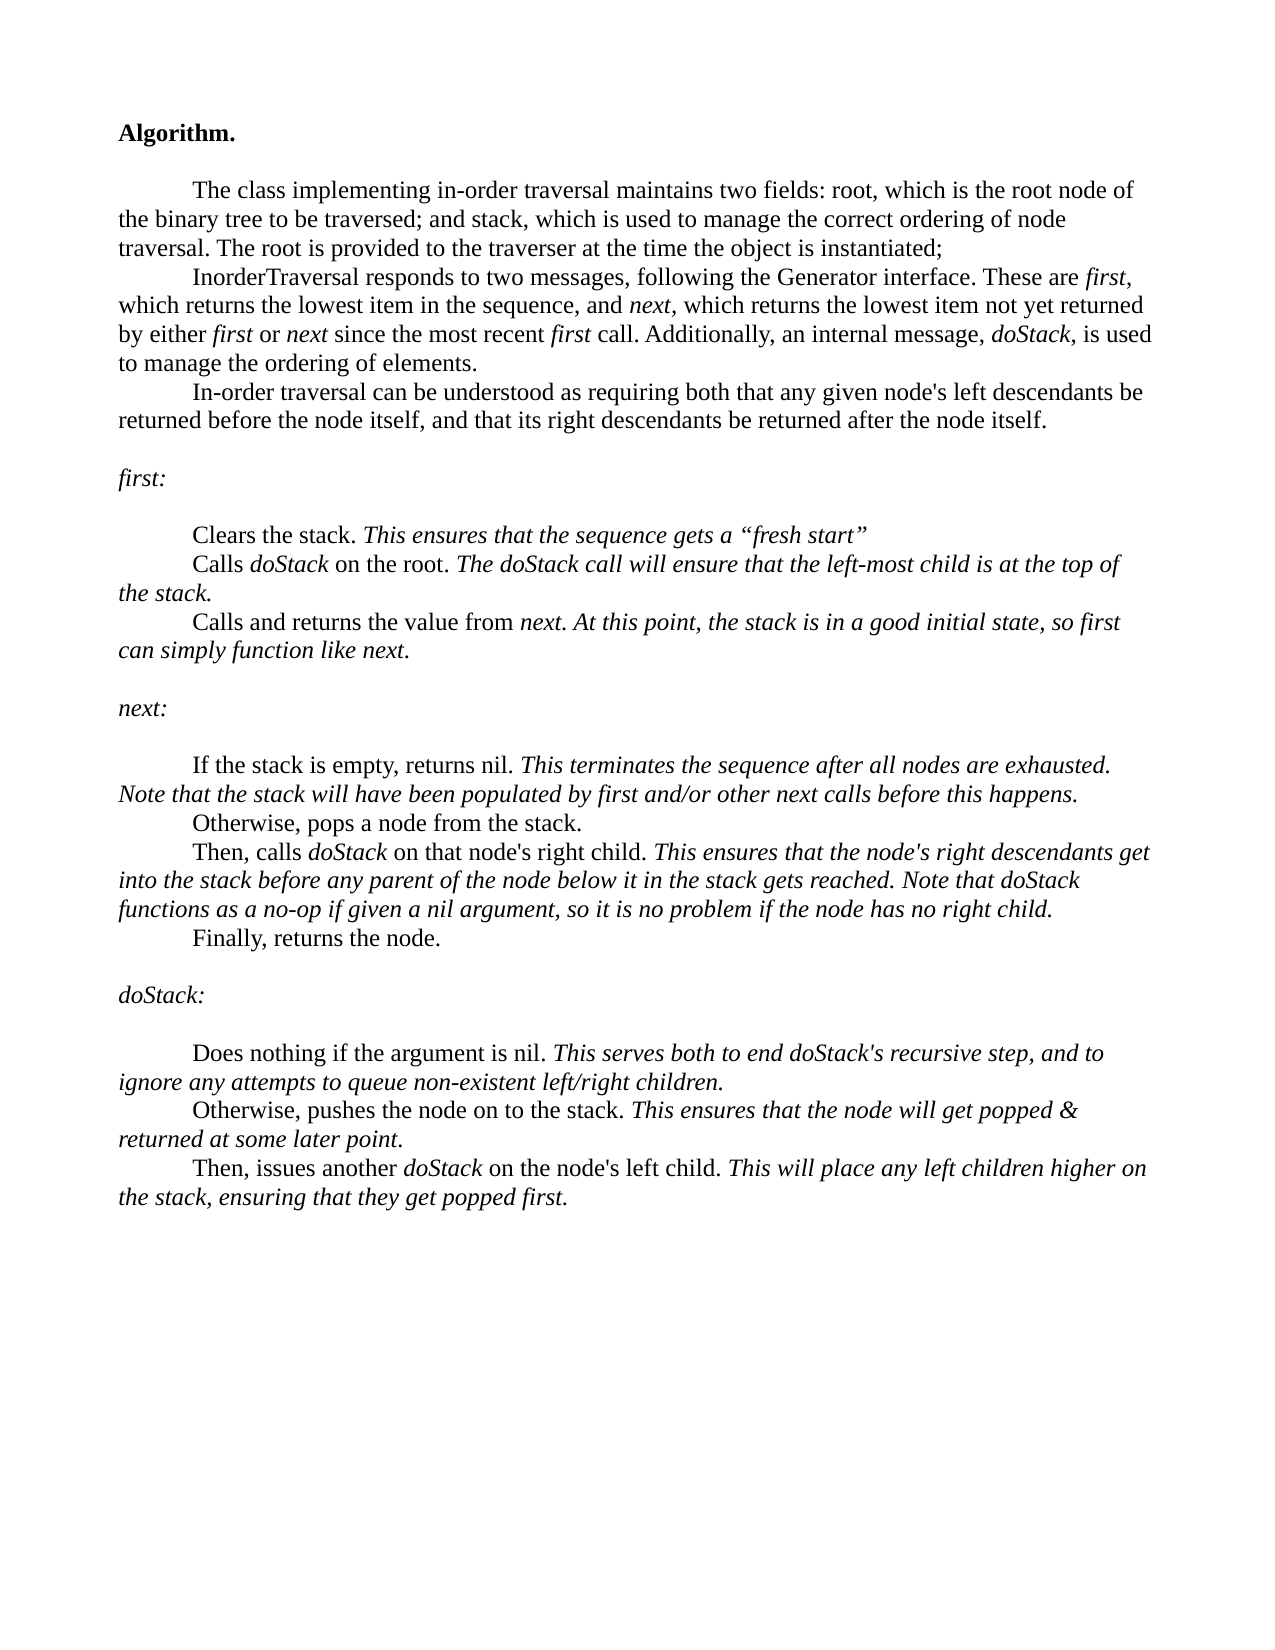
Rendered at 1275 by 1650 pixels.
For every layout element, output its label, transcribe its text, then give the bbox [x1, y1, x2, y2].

text doStack: [118, 981, 1157, 1009]
text Algorithm. [118, 118, 1157, 147]
text Does nothing if the argument is nil. This serves both to end doStack's recursive step, and to ignore any attempts to queue non-existent left/right children. [118, 1038, 1157, 1096]
text Finally, returns the node. [118, 923, 1157, 952]
text Otherwise, pops a node from the stack. [118, 808, 1157, 837]
text The class implementing in-order traversal maintains two fields: root, which is the root node of the binary tree to be traversed; and stack, which is used to manage the correct ordering of node traversal. The root is provided to the traverser at the time the object is instantiated; [118, 176, 1157, 262]
text Then, calls doStack on that node's right child. This ensures that the node's right descendants get into the stack before any parent of the node below it in the stack gets reached. Note that doStack functions as a no-op if given a nil argument, so it is no problem if the node has no right child. [118, 837, 1157, 923]
text Then, issues another doStack on the node's left child. This will place any left children higher on the stack, ensuring that they get popped first. [118, 1153, 1157, 1211]
text In-order traversal can be understood as requiring both that any given node's left descendants be returned before the node itself, and that its right descendants be returned after the node itself. [118, 377, 1157, 434]
text InorderTraversal responds to two messages, following the Generator interface. These are first, which returns the lowest item in the sequence, and next, which returns the lowest item not yet returned by either first or next since the most recent first call. Additionally, an internal message, doStack, is used to manage the ordering of elements. [118, 262, 1157, 377]
text If the stack is empty, returns nil. This terminates the sequence after all nodes are exhausted. Note that the stack will have been populated by first and/or other next calls before this happens. [118, 751, 1157, 808]
text Otherwise, pushes the node on to the stack. This ensures that the node will get popped & returned at some later point. [118, 1096, 1157, 1153]
text Calls and returns the value from next. At this point, the stack is in a good initial state, so first can simply function like next. [118, 607, 1157, 664]
text first: [118, 463, 1157, 492]
text Calls doStack on the root. The doStack call will ensure that the left-most child is at the top of the stack. [118, 549, 1157, 607]
text Clears the stack. This ensures that the sequence gets a “fresh start” [118, 521, 1157, 549]
text next: [118, 693, 1157, 722]
